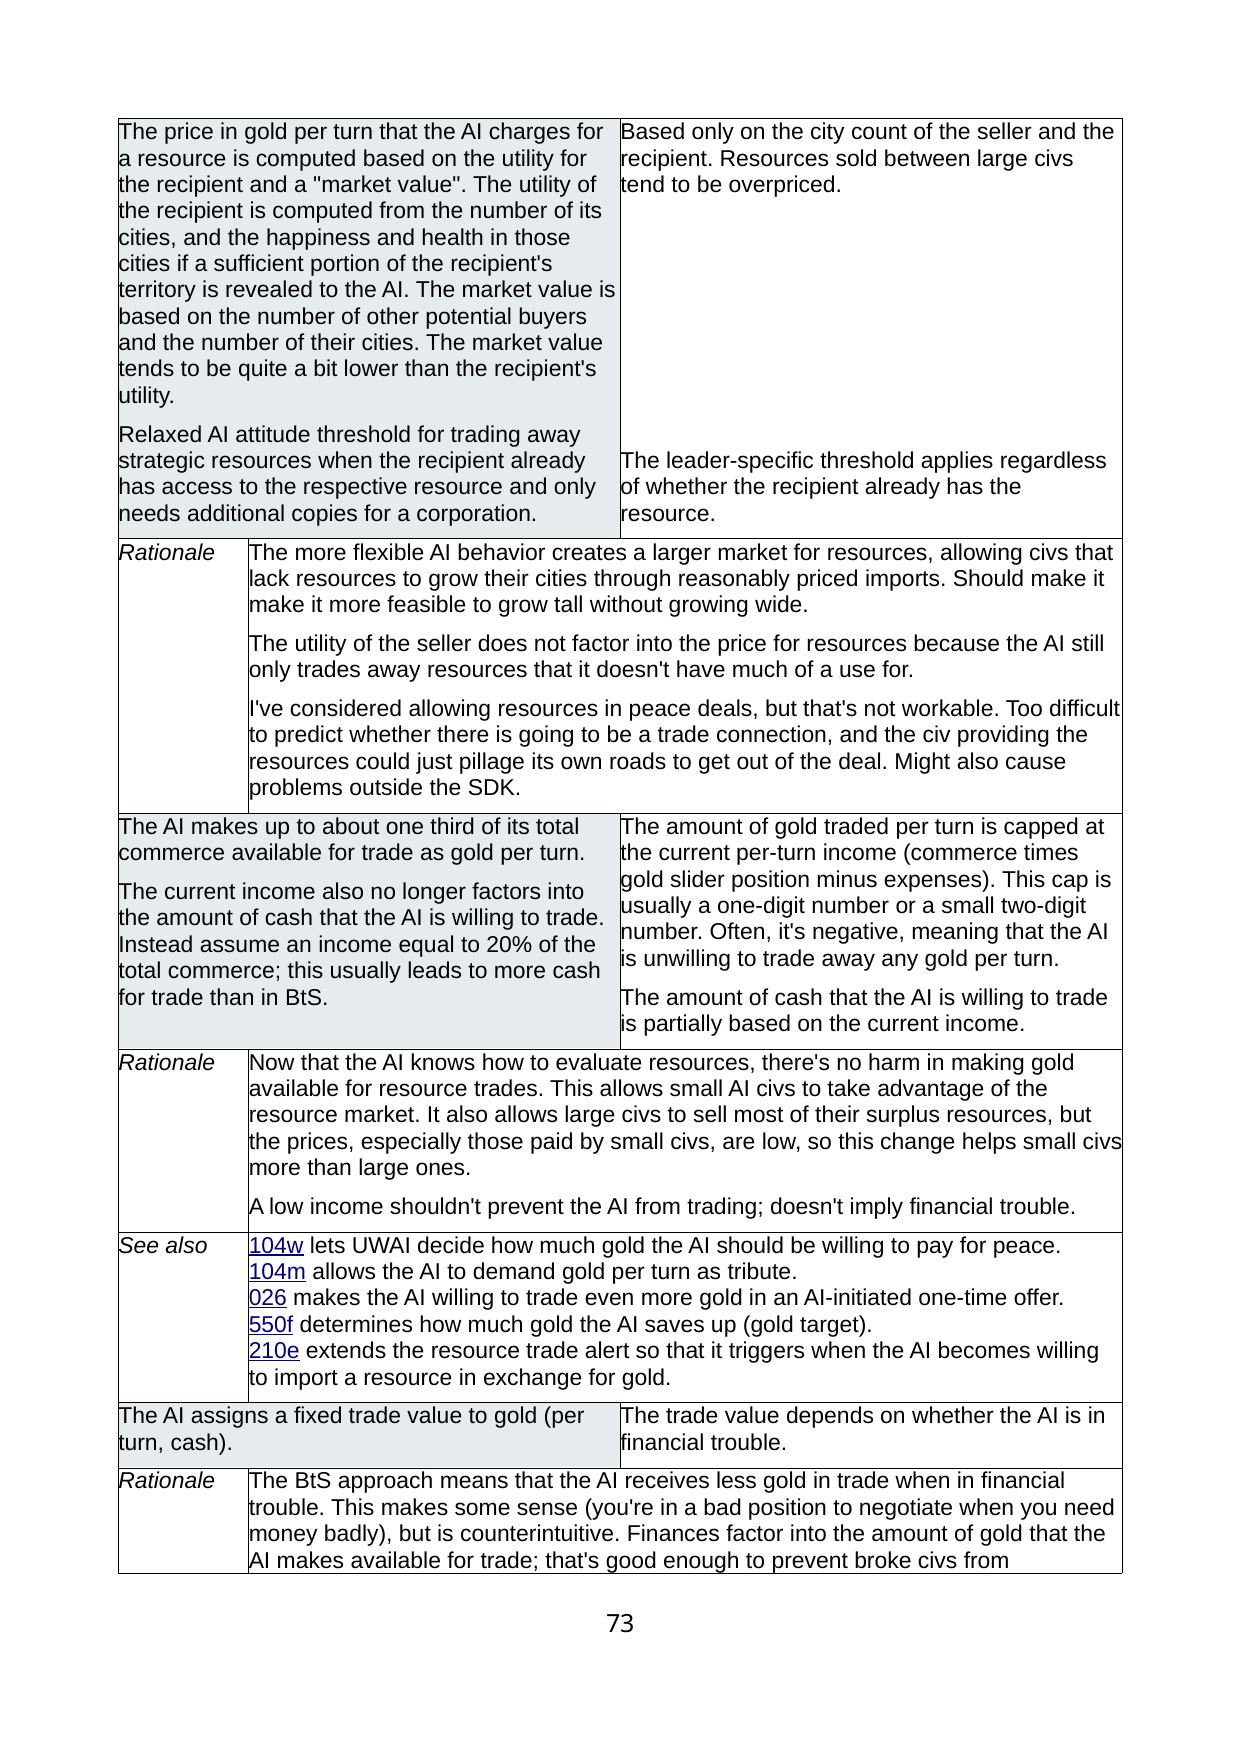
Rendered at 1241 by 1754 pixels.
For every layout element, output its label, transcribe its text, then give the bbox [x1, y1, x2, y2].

table_cell Rationale [119, 1469, 248, 1573]
table_cell The BtS approach means that the AI receives less gold in trade when in financial trouble. This makes some sense (you're in a bad position to negotiate when you need money badly), but is counterintuitive. Finances factor into the amount of gold that the AI makes available for trade; that's good enough to prevent broke civs from [249, 1469, 1122, 1573]
table_cell The AI makes up to about one third of its total commerce available for trade as gold per turn. The current income also no longer factors into the amount of cash that the AI is willing to trade. Instead assume an income equal to 20% of the total commerce; this usually leads to more cash for trade than in BtS. [119, 814, 620, 1048]
table_cell The trade value depends on whether the AI is in financial trouble. [621, 1403, 1122, 1467]
table_cell 104w lets UWAI decide how much gold the AI should be willing to pay for peace. 104m allows the AI to demand gold per turn as tribute. 026 makes the AI willing to trade even more gold in an AI-initiated one-time offer. 550f determines how much gold the AI saves up (gold target). 210e extends the resource trade alert so that it triggers when the AI becomes willing to import a resource in exchange for gold. [249, 1233, 1122, 1402]
table_cell The price in gold per turn that the AI charges for a resource is computed based on the utility for the recipient and a "market value". The utility of the recipient is computed from the number of its cities, and the happiness and health in those cities if a sufficient portion of the recipient's territory is revealed to the AI. The market value is based on the number of other potential buyers and the number of their cities. The market value tends to be quite a bit lower than the recipient's utility. Relaxed AI attitude threshold for trading away strategic resources when the recipient already has access to the respective resource and only needs additional copies for a corporation. [119, 119, 620, 538]
table_cell The amount of gold traded per turn is capped at the current per-turn income (commerce times gold slider position minus expenses). This cap is usually a one-digit number or a small two-digit number. Often, it's negative, meaning that the AI is unwilling to trade away any gold per turn. The amount of cash that the AI is willing to trade is partially based on the current income. [621, 814, 1122, 1048]
table_cell See also [119, 1233, 248, 1402]
table_cell The more flexible AI behavior creates a larger market for resources, allowing civs that lack resources to grow their cities through reasonably priced imports. Should make it make it more feasible to grow tall without growing wide. The utility of the seller does not factor into the price for resources because the AI still only trades away resources that it doesn't have much of a use for. I've considered allowing resources in peace deals, but that's not workable. Too difficult to predict whether there is going to be a trade connection, and the civ providing the resources could just pillage its own roads to get out of the deal. Might also cause problems outside the SDK. [249, 539, 1122, 813]
table_cell Rationale [119, 539, 248, 813]
table_cell Rationale [119, 1050, 248, 1232]
table_cell The AI assigns a fixed trade value to gold (per turn, cash). [119, 1403, 620, 1467]
table_cell Based only on the city count of the seller and the recipient. Resources sold between large civs tend to be overpriced. The leader-specific threshold applies regardless of whether the recipient already has the resource. [621, 119, 1122, 538]
table_cell Now that the AI knows how to evaluate resources, there's no harm in making gold available for resource trades. This allows small AI civs to take advantage of the resource market. It also allows large civs to sell most of their surplus resources, but the prices, especially those paid by small civs, are low, so this change helps small civs more than large ones. A low income shouldn't prevent the AI from trading; doesn't imply financial trouble. [249, 1050, 1122, 1232]
